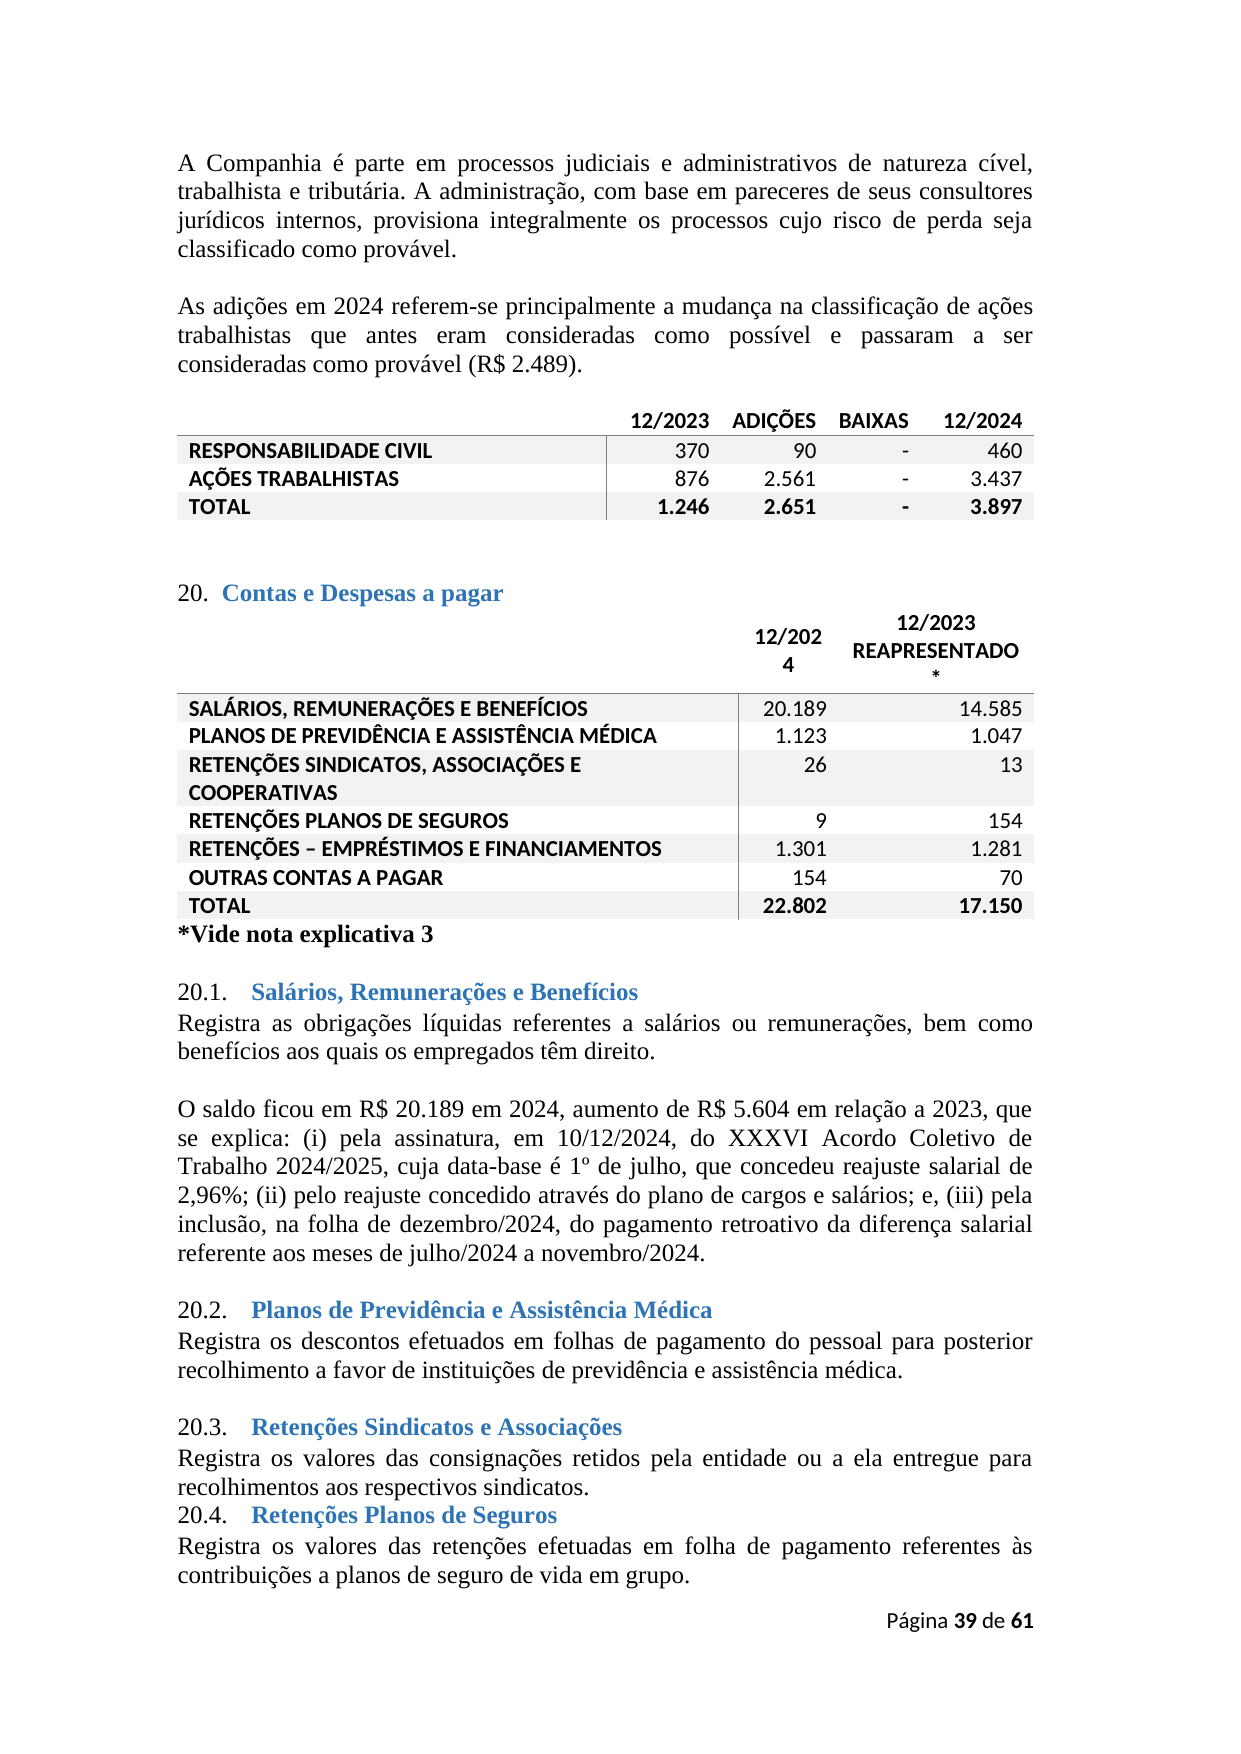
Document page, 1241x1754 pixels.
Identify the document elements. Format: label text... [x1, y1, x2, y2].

table_cell 460 [920, 436, 1034, 464]
table_cell 13 [838, 750, 1034, 806]
table_cell Ações trabalhistas [177, 464, 606, 492]
text Registra os descontos efetuados em folhas de pagamento do pessoal para posterior recolhimento a favor de instituições de previdência e assistência médica. [177, 1326, 1034, 1383]
table_cell Retenções – empréstimos e financiamentos [177, 834, 738, 863]
table_header [177, 406, 607, 435]
table_cell Responsabilidade civil [177, 436, 606, 464]
table_header [177, 609, 738, 693]
table_cell 370 [607, 436, 721, 464]
list Planos de Previdência e Assistência Médica [177, 1295, 1034, 1324]
list Retenções Planos de Seguros [177, 1500, 1034, 1529]
table_cell 70 [838, 863, 1034, 891]
table_cell 14.585 [838, 694, 1034, 722]
table_cell 22.802 [739, 891, 838, 919]
table_cell Planos de previdência e assistência médica [177, 722, 738, 750]
table_cell - [827, 464, 920, 492]
list Salários, Remunerações e Benefícios [177, 977, 1034, 1006]
list Contas e Despesas a pagar [177, 578, 1034, 607]
table_cell Salários, remunerações e benefícios [177, 694, 738, 722]
table_cell 1.281 [838, 834, 1034, 863]
table_cell Total [177, 492, 606, 520]
text A Companhia é parte em processos judiciais e administrativos de natureza cível, trabalhista e tributária. A administração, com base em pareceres de seus consultores jurídicos internos, provisiona integralmente os processos cujo risco de perda seja classificado como provável. [177, 148, 1034, 263]
table_cell 3.897 [920, 492, 1034, 520]
text Registra as obrigações líquidas referentes a salários ou remunerações, bem como benefícios aos quais os empregados têm direito. [177, 1008, 1034, 1065]
text Registra os valores das retenções efetuadas em folha de pagamento referentes às contribuições a planos de seguro de vida em grupo. [177, 1531, 1034, 1589]
table_cell 90 [721, 436, 827, 464]
table_header 12/2024 [738, 609, 838, 693]
table_cell 154 [739, 863, 838, 891]
table_header 12/2023 Reapresentado* [838, 609, 1034, 693]
table_header 12/2024 [920, 406, 1034, 435]
table_cell 9 [739, 806, 838, 834]
table_header 12/2023 [607, 406, 721, 435]
text O saldo ficou em R$ 20.189 em 2024, aumento de R$ 5.604 em relação a 2023, que se explica: (i) pela assinatura, em 10/12/2024, do XXXVI Acordo Coletivo de Trabalho 2024/2025, cuja data-base é 1º de julho, que concedeu reajuste salarial de 2,96%; (ii) pelo reajuste concedido através do plano de cargos e salários; e, (iii) pela inclusão, na folha de dezembro/2024, do pagamento retroativo da diferença salarial referente aos meses de julho/2024 a novembro/2024. [177, 1094, 1034, 1266]
text As adições em 2024 referem-se principalmente a mudança na classificação de ações trabalhistas que antes eram consideradas como possível e passaram a ser consideradas como provável (R$ 2.489). [177, 291, 1034, 378]
table_cell 1.246 [607, 492, 721, 520]
table_cell Retenções planos de seguros [177, 806, 738, 834]
text Registra os valores das consignações retidos pela entidade ou a ela entregue para recolhimentos aos respectivos sindicatos. [177, 1443, 1034, 1500]
table_cell 20.189 [739, 694, 838, 722]
table_cell 1.047 [838, 722, 1034, 750]
table_cell 2.651 [721, 492, 827, 520]
table_cell 154 [838, 806, 1034, 834]
table_cell 26 [739, 750, 838, 806]
table_header Baixas [827, 406, 920, 435]
table_header Adições [721, 406, 827, 435]
table_cell Retenções sindicatos, associações e cooperativas [177, 750, 738, 806]
list *Vide nota explicativa 3 [177, 919, 1034, 948]
table_cell 1.123 [739, 722, 838, 750]
table_cell Total [177, 891, 738, 919]
table_cell 876 [607, 464, 721, 492]
table_cell - [827, 492, 920, 520]
table_cell Outras contas a pagar [177, 863, 738, 891]
table_cell 1.301 [739, 834, 838, 863]
table_cell 17.150 [838, 891, 1034, 919]
table_cell 2.561 [721, 464, 827, 492]
table_cell - [827, 436, 920, 464]
list Retenções Sindicatos e Associações [177, 1412, 1034, 1441]
table_cell 3.437 [920, 464, 1034, 492]
